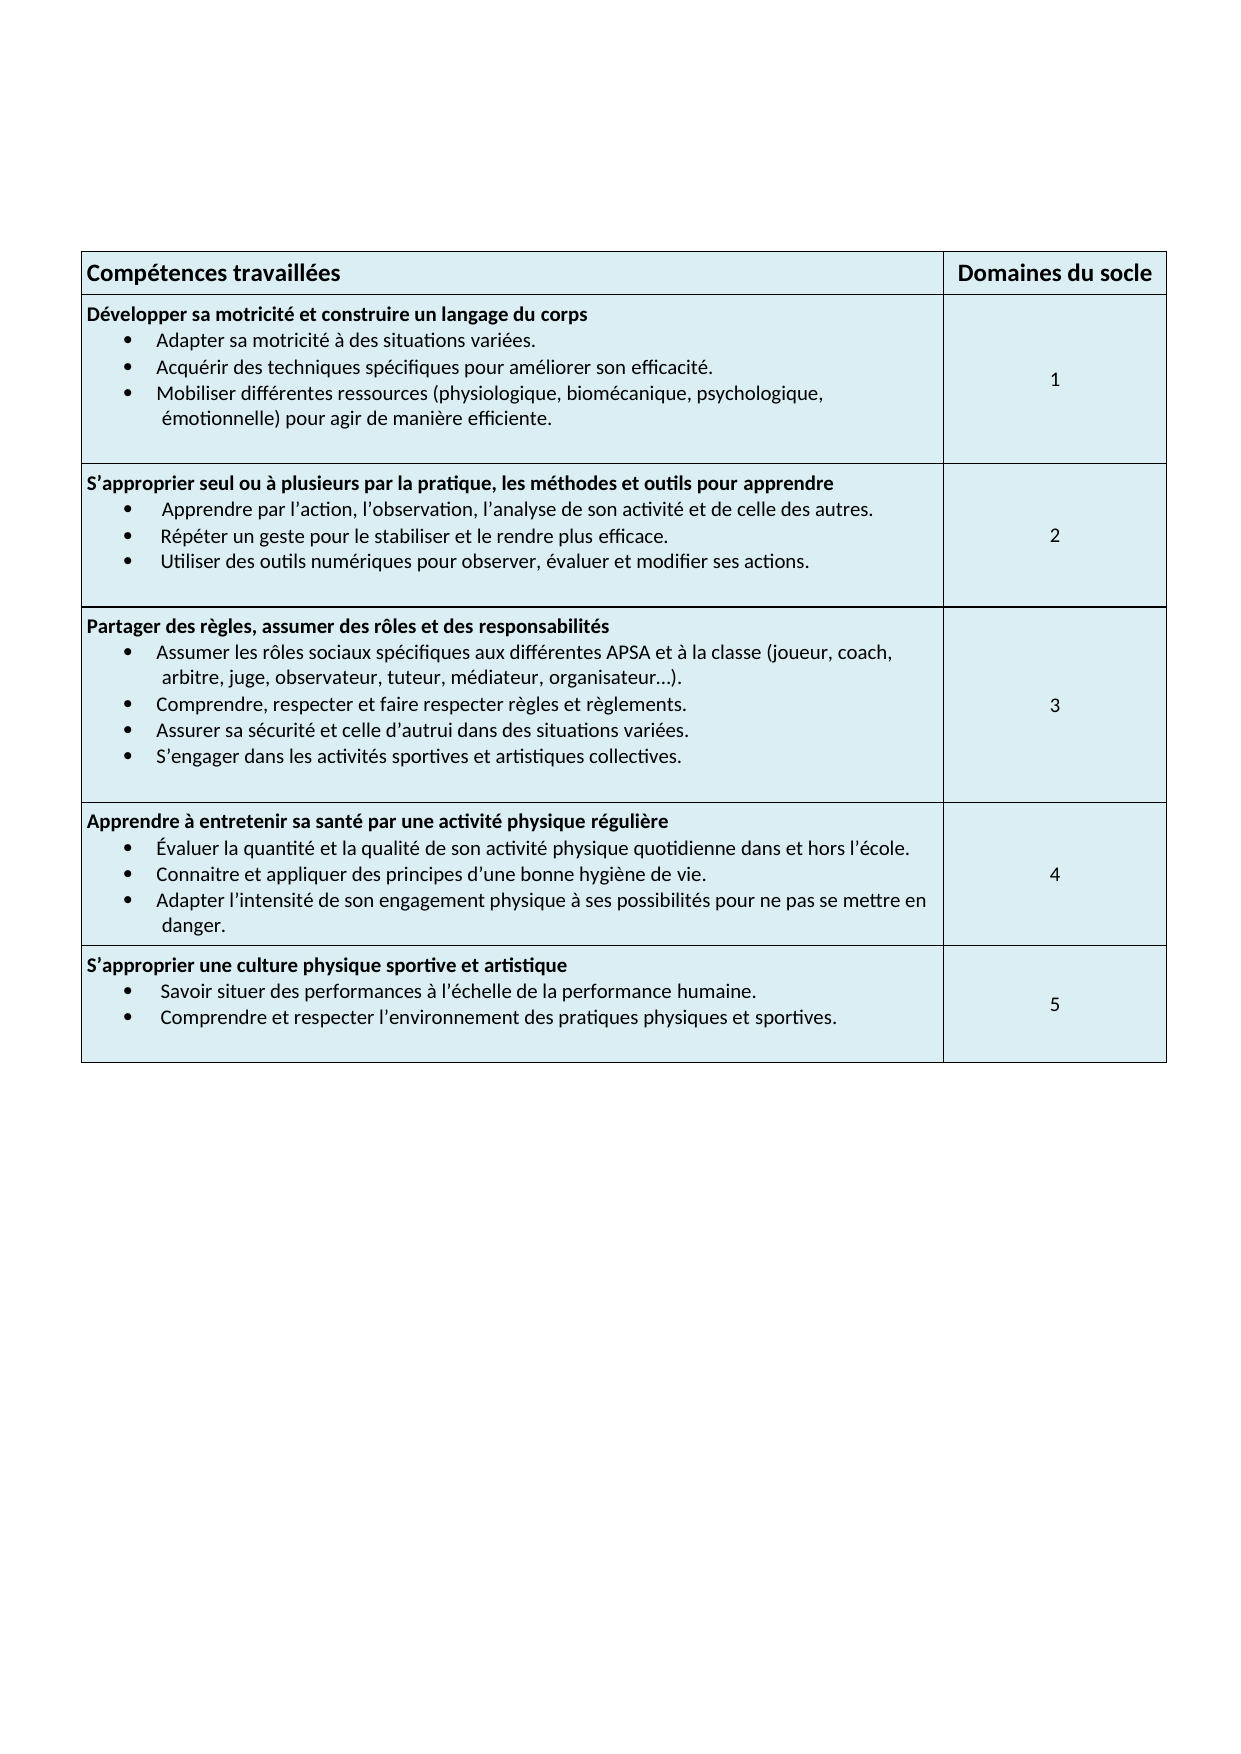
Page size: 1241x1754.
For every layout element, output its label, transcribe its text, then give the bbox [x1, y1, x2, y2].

table_cell S’approprier une culture physique sportive et artistique Savoir situer des performances à l’échelle de la performance humaine. Comprendre et respecter l’environnement des pratiques physiques et sportives. [82, 946, 943, 1062]
table_header Compétences travaillées [82, 252, 943, 294]
table_cell Apprendre à entretenir sa santé par une activité physique régulière Évaluer la quantité et la qualité de son activité physique quotidienne dans et hors l’école. Connaitre et appliquer des principes d’une bonne hygiène de vie. Adapter l’intensité de son engagement physique à ses possibilités pour ne pas se mettre en danger. [82, 803, 943, 945]
table_cell Partager des règles, assumer des rôles et des responsabilités Assumer les rôles sociaux spécifiques aux différentes APSA et à la classe (joueur, coach, arbitre, juge, observateur, tuteur, médiateur, organisateur…). Comprendre, respecter et faire respecter règles et règlements. Assurer sa sécurité et celle d’autrui dans des situations variées. S’engager dans les activités sportives et artistiques collectives. [82, 608, 943, 802]
table_cell S’approprier seul ou à plusieurs par la pratique, les méthodes et outils pour apprendre Apprendre par l’action, l’observation, l’analyse de son activité et de celle des autres. Répéter un geste pour le stabiliser et le rendre plus efficace. Utiliser des outils numériques pour observer, évaluer et modifier ses actions. [82, 464, 943, 606]
table_cell 4 [944, 803, 1166, 945]
table_cell 1 [944, 295, 1166, 463]
table_header Domaines du socle [944, 252, 1166, 294]
table_cell Développer sa motricité et construire un langage du corps Adapter sa motricité à des situations variées. Acquérir des techniques spécifiques pour améliorer son efficacité. Mobiliser différentes ressources (physiologique, biomécanique, psychologique, émotionnelle) pour agir de manière efficiente. [82, 295, 943, 463]
table_cell 3 [944, 608, 1166, 802]
table_cell 2 [944, 464, 1166, 606]
table_cell 5 [944, 946, 1166, 1062]
